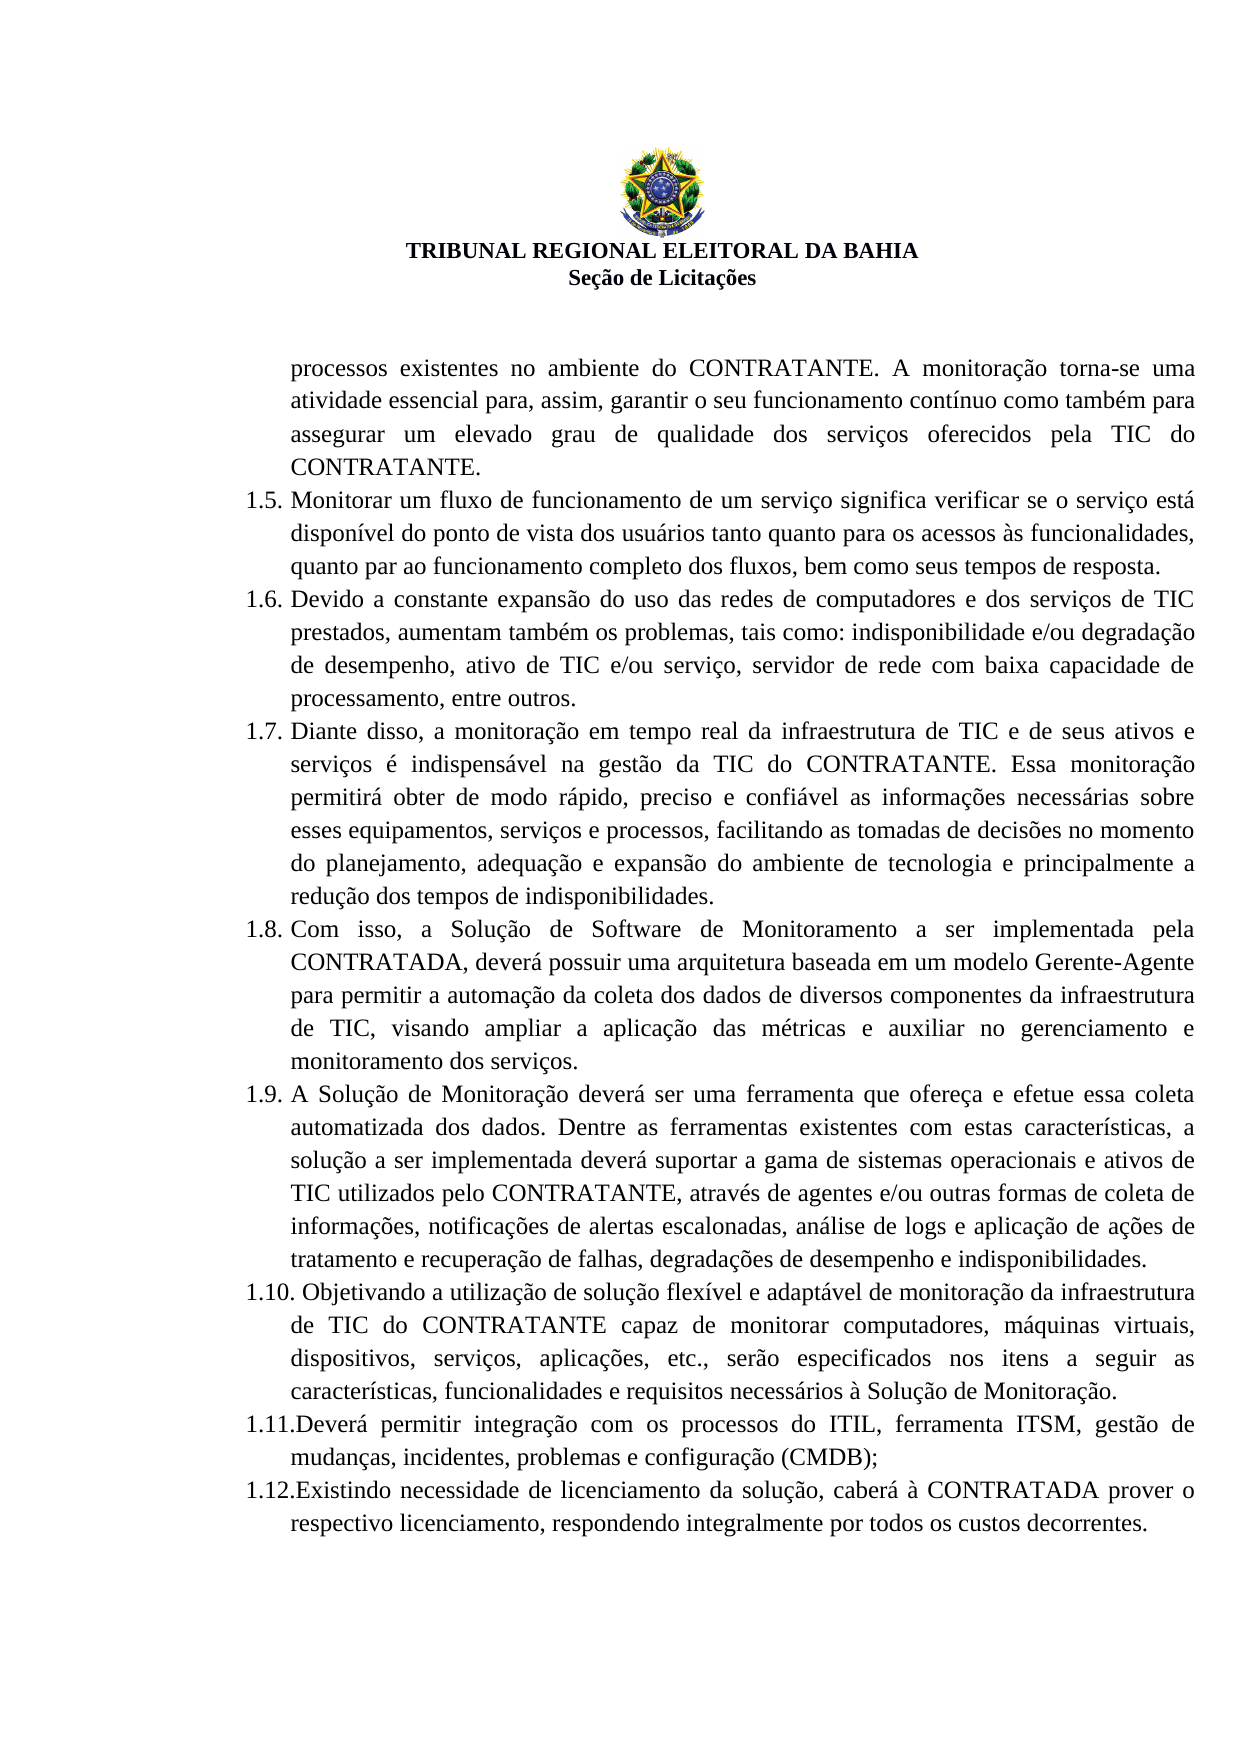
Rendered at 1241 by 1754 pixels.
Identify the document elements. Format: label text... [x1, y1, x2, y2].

list Diante disso, a monitoração em tempo real da infraestrutura de TIC e de seus ativos e serviços é indispensável na gestão da TIC do CONTRATANTE. Essa monitoração permitirá obter de modo rápido, preciso e confiável as informações necessárias sobre esses equipamentos, serviços e processos, facilitando as tomadas de decisões no momento do planejamento, adequação e expansão do ambiente de tecnologia e principalmente a redução dos tempos de indisponibilidades. [245, 716, 1196, 910]
list Objetivando a utilização de solução flexível e adaptável de monitoração da infraestrutura de TIC do CONTRATANTE capaz de monitorar computadores, máquinas virtuais, dispositivos, serviços, aplicações, etc., serão especificados nos itens a seguir as características, funcionalidades e requisitos necessários à Solução de Monitoração. [245, 1277, 1196, 1405]
list Com isso, a Solução de Software de Monitoramento a ser implementada pela CONTRATADA, deverá possuir uma arquitetura baseada em um modelo Gerente-Agente para permitir a automação da coleta dos dados de diversos componentes da infraestrutura de TIC, visando ampliar a aplicação das métricas e auxiliar no gerenciamento e monitoramento dos serviços. [245, 914, 1196, 1075]
list processos existentes no ambiente do CONTRATANTE. A monitoração torna-se uma atividade essencial para, assim, garantir o seu funcionamento contínuo como também para assegurar um elevado grau de qualidade dos serviços oferecidos pela TIC do CONTRATANTE. [245, 353, 1196, 480]
list A Solução de Monitoração deverá ser uma ferramenta que ofereça e efetue essa coleta automatizada dos dados. Dentre as ferramentas existentes com estas características, a solução a ser implementada deverá suportar a gama de sistemas operacionais e ativos de TIC utilizados pelo CONTRATANTE, através de agentes e/ou outras formas de coleta de informações, notificações de alertas escalonadas, análise de logs e aplicação de ações de tratamento e recuperação de falhas, degradações de desempenho e indisponibilidades. [245, 1079, 1196, 1273]
list Existindo necessidade de licenciamento da solução, caberá à CONTRATADA prover o respectivo licenciamento, respondendo integralmente por todos os custos decorrentes. [245, 1475, 1196, 1537]
list Deverá permitir integração com os processos do ITIL, ferramenta ITSM, gestão de mudanças, incidentes, problemas e configuração (CMDB); [245, 1409, 1196, 1471]
list Devido a constante expansão do uso das redes de computadores e dos serviços de TIC prestados, aumentam também os problemas, tais como: indisponibilidade e/ou degradação de desempenho, ativo de TIC e/ou serviço, servidor de rede com baixa capacidade de processamento, entre outros. [245, 584, 1196, 712]
list Monitorar um fluxo de funcionamento de um serviço significa verificar se o serviço está disponível do ponto de vista dos usuários tanto quanto para os acessos às funcionalidades, quanto par ao funcionamento completo dos fluxos, bem como seus tempos de resposta. [245, 485, 1196, 579]
